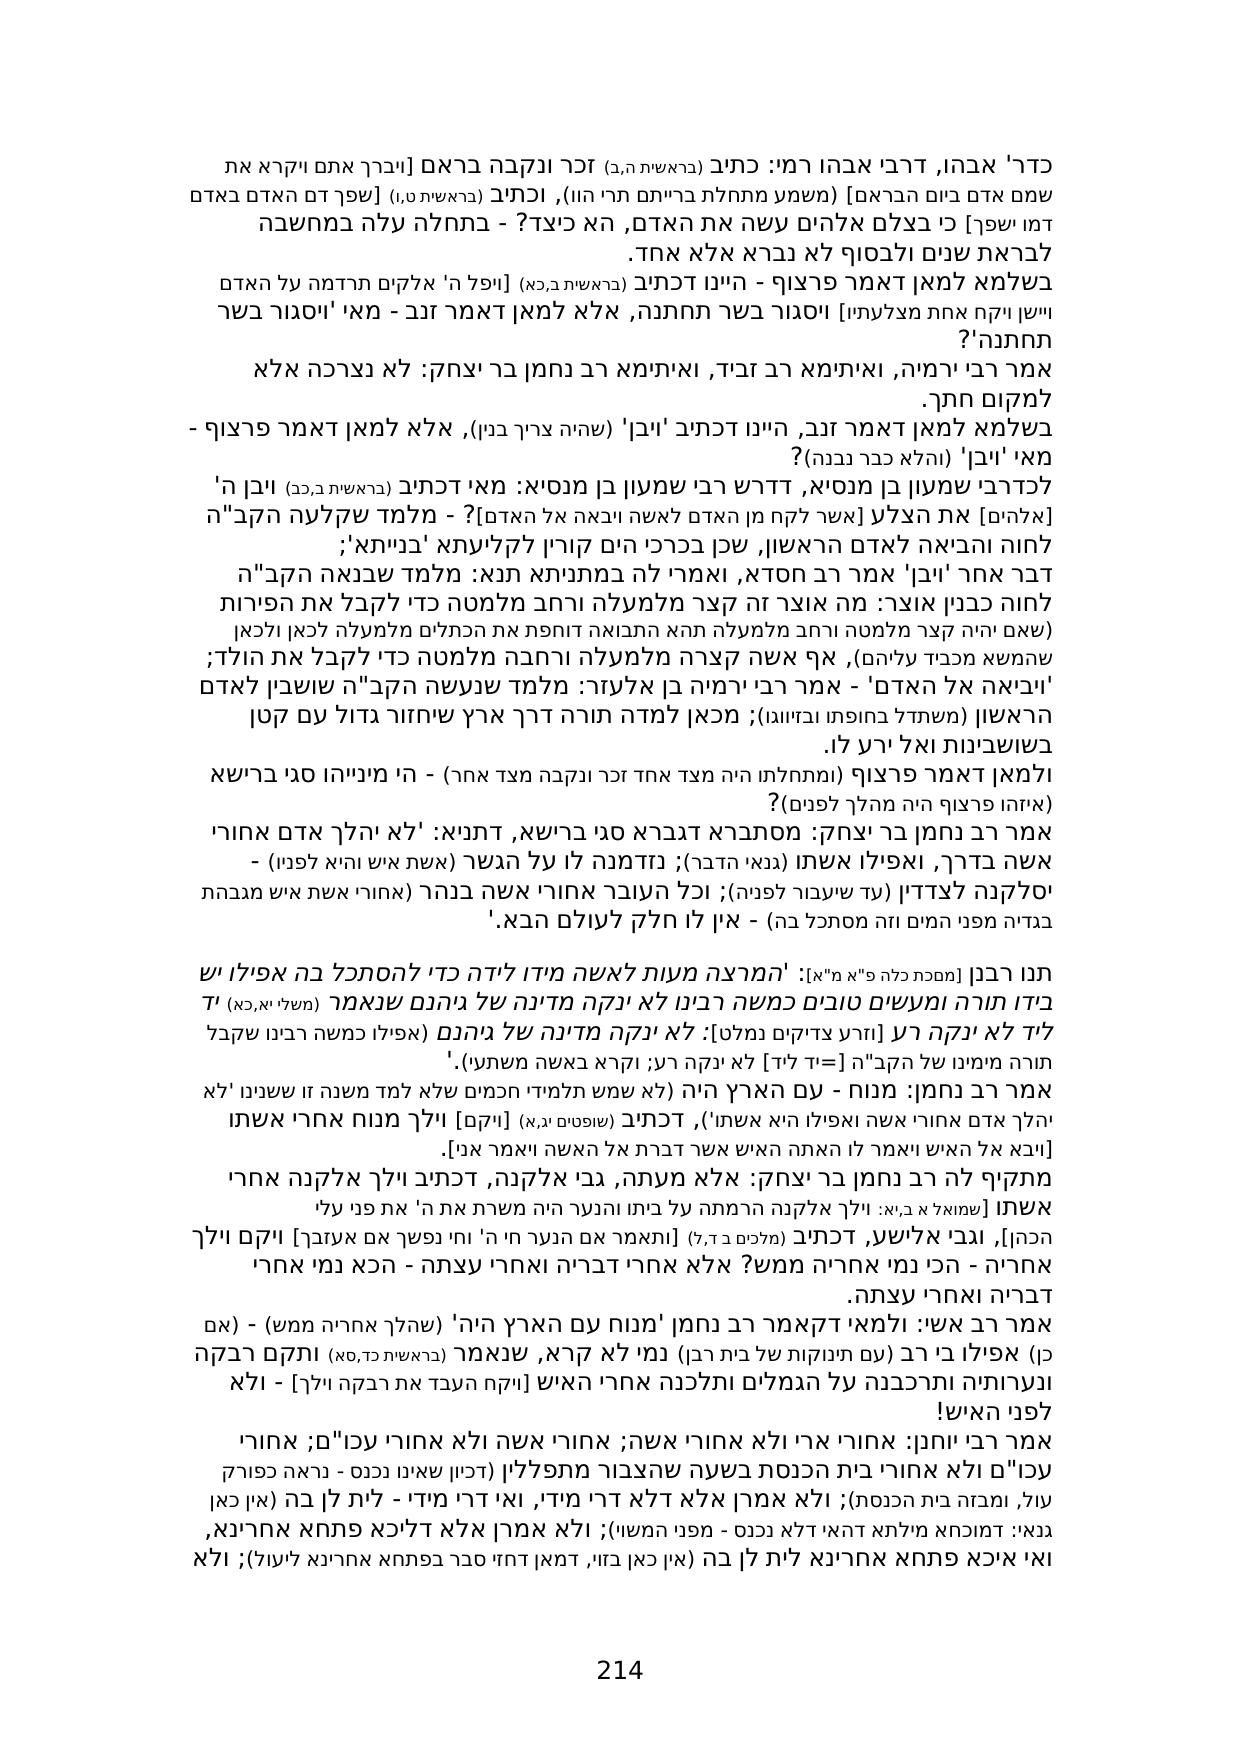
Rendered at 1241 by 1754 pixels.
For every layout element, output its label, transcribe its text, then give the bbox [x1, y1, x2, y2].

text אמר רב אשי: ולמאי דקאמר רב נחמן 'מנוח עם הארץ היה' (שהלך אחריה ממש) - (אם כן) אפילו בי רב (עם תינוקות של בית רבן) נמי לא קרא, שנאמר (בראשית כד,סא) ותקם רבקה ונערותיה ותרכבנה על הגמלים ותלכנה אחרי האיש [ויקח העבד את רבקה וילך] - ולא לפני האיש! [187, 1309, 1053, 1426]
text בשלמא למאן דאמר פרצוף - היינו דכתיב (בראשית ב,כא) [ויפל ה' אלקים תרדמה על האדם ויישן ויקח אחת מצלעתיו] ויסגור בשר תחתנה, אלא למאן דאמר זנב - מאי 'ויסגור בשר תחתנה'? [187, 267, 1053, 354]
text 'ויביאה אל האדם' - אמר רבי ירמיה בן אלעזר: מלמד שנעשה הקב"ה שושבין לאדם הראשון (משתדל בחופתו ובזיווגו); מכאן למדה תורה דרך ארץ שיחזור גדול עם קטן בשושבינות ואל ירע לו. [187, 671, 1053, 759]
text מתקיף לה רב נחמן בר יצחק: אלא מעתה, גבי אלקנה, דכתיב וילך אלקנה אחרי אשתו [שמואל א ב,יא: וילך אלקנה הרמתה על ביתו והנער היה משרת את ה' את פני עלי [187, 1163, 1053, 1221]
text תנו רבנן [מםכת כלה פ"א מ"א]: 'המרצה מעות לאשה מידו לידה כדי להסתכל בה אפילו יש בידו תורה ומעשים טובים כמשה רבינו לא ינקה מדינה של גיהנם שנאמר (משלי יא,כא) יד ליד לא ינקה רע [וזרע צדיקים נמלט]: לא ינקה מדינה של גיהנם (אפילו כמשה רבינו שקבל תורה מימינו של הקב"ה [=יד ליד] לא ינקה רע; וקרא באשה משתעי).' [187, 958, 1053, 1075]
text דבר אחר 'ויבן' אמר רב חסדא, ואמרי לה במתניתא תנא: מלמד שבנאה הקב"ה לחוה כבנין אוצר: מה אוצר זה קצר מלמעלה ורחב מלמטה כדי לקבל את הפירות (שאם יהיה קצר מלמטה ורחב מלמעלה תהא התבואה דוחפת את הכתלים מלמעלה לכאן ולכאן שהמשא מכביד עליהם), אף אשה קצרה מלמעלה ורחבה מלמטה כדי לקבל את הולד; [187, 559, 1053, 671]
text הכהן], וגבי אלישע, דכתיב (מלכים ב ד,ל) [ותאמר אם הנער חי ה' וחי נפשך אם אעזבך] ויקם וילך אחריה - הכי נמי אחריה ממש? אלא אחרי דבריה ואחרי עצתה - הכא נמי אחרי דבריה ואחרי עצתה. [187, 1221, 1053, 1309]
text אמר רב נחמן בר יצחק: מסתברא דגברא סגי ברישא, דתניא: 'לא יהלך אדם אחורי אשה בדרך, ואפילו אשתו (גנאי הדבר); נזדמנה לו על הגשר (אשת איש והיא לפניו) - יסלקנה לצדדין (עד שיעבור לפניה); וכל העובר אחורי אשה בנהר (אחורי אשת איש מגבהת בגדיה מפני המים וזה מסתכל בה) - אין לו חלק לעולם הבא.' [187, 817, 1053, 934]
text אמר רב נחמן: מנוח - עם הארץ היה (לא שמש תלמידי חכמים שלא למד משנה זו ששנינו 'לא יהלך אדם אחורי אשה ואפילו היא אשתו'), דכתיב (שופטים יג,א) [ויקם] וילך מנוח אחרי אשתו [ויבא אל האיש ויאמר לו האתה האיש אשר דברת אל האשה ויאמר אני]. [187, 1075, 1053, 1163]
text לכדרבי שמעון בן מנסיא, דדרש רבי שמעון בן מנסיא: מאי דכתיב (בראשית ב,כב) ויבן ה' [אלהים] את הצלע [אשר לקח מן האדם לאשה ויבאה אל האדם]? - מלמד שקלעה הקב"ה לחוה והביאה לאדם הראשון, שכן בכרכי הים קורין לקליעתא 'בנייתא'; [187, 471, 1053, 559]
text אמר רבי יוחנן: אחורי ארי ולא אחורי אשה; אחורי אשה ולא אחורי עכו"ם; אחורי עכו"ם ולא אחורי בית הכנסת בשעה שהצבור מתפללין (דכיון שאינו נכנס - נראה כפורק עול, ומבזה בית הכנסת); ולא אמרן אלא דלא דרי מידי, ואי דרי מידי - לית לן בה (אין כאן גנאי: דמוכחא מילתא דהאי דלא נכנס - מפני המשוי); ולא אמרן אלא דליכא פתחא אחרינא, ואי איכא פתחא אחרינא לית לן בה (אין כאן בזוי, דמאן דחזי סבר בפתחא אחרינא ליעול); ולא [187, 1426, 1053, 1572]
text כדר' אבהו, דרבי אבהו רמי: כתיב (בראשית ה,ב) זכר ונקבה בראם [ויברך אתם ויקרא את שמם אדם ביום הבראם] (משמע מתחלת ברייתם תרי הוו), וכתיב (בראשית ט,ו) [שפך דם האדם באדם דמו ישפך] כי בצלם אלהים עשה את האדם, הא כיצד? - בתחלה עלה במחשבה לבראת שנים ולבסוף לא נברא אלא אחד. [187, 150, 1053, 267]
text אמר רבי ירמיה, ואיתימא רב זביד, ואיתימא רב נחמן בר יצחק: לא נצרכה אלא למקום חתך. [187, 354, 1053, 413]
text בשלמא למאן דאמר זנב, היינו דכתיב 'ויבן' (שהיה צריך בנין), אלא למאן דאמר פרצוף - מאי 'ויבן' (והלא כבר נבנה)? [187, 413, 1053, 471]
text ולמאן דאמר פרצוף (ומתחלתו היה מצד אחד זכר ונקבה מצד אחר) - הי מינייהו סגי ברישא (איזהו פרצוף היה מהלך לפנים)? [187, 759, 1053, 817]
